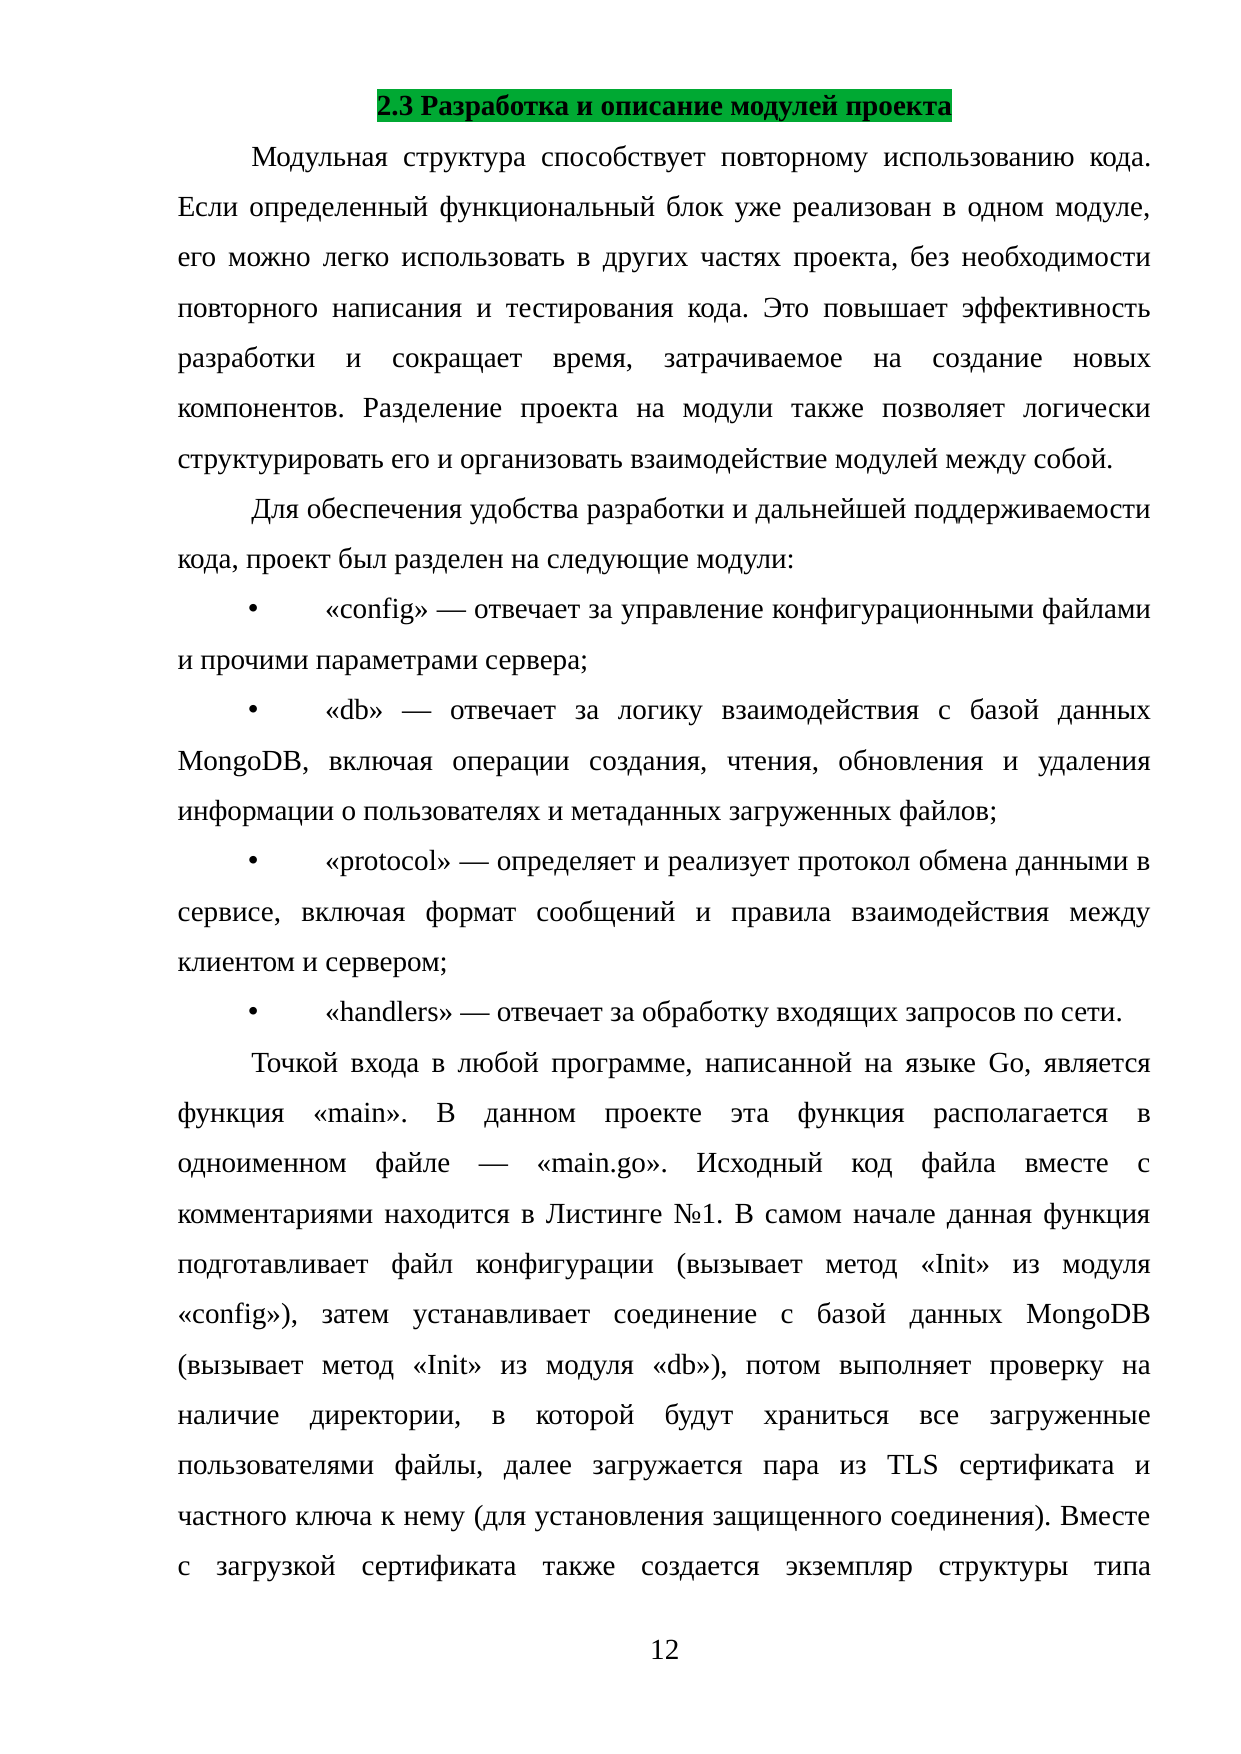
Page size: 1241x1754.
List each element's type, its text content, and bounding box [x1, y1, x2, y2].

list «protocol» — определяет и реализует протокол обмена данными в сервисе, включая формат сообщений и правила взаимодействия между клиентом и сервером; [177, 843, 1152, 978]
list «db» — отвечает за логику взаимодействия с базой данных MongoDB, включая операции создания, чтения, обновления и удаления информации о пользователях и метаданных загруженных файлов; [177, 692, 1152, 827]
text Точкой входа в любой программе, написанной на языке Go, является функция «main». В данном проекте эта функция располагается в одноименном файле — «main.go». Исходный код файла вместе с комментариями находится в Листинге №1. В самом начале данная функция подготавливает файл конфигурации (вызывает метод «Init» из модуля «config»), затем устанавливает соединение с базой данных MongoDB (вызывает метод «Init» из модуля «db»), потом выполняет проверку на наличие директории, в которой будут храниться все загруженные пользователями файлы, далее загружается пара из TLS сертификата и частного ключа к нему (для установления защищенного соединения). Вместе с загрузкой сертификата также создается экземпляр структуры типа [177, 1045, 1152, 1582]
subtitle 2.3 Разработка и описание модулей проекта [177, 88, 1152, 122]
text Для обеспечения удобства разработки и дальнейшей поддерживаемости кода, проект был разделен на следующие модули: [177, 491, 1152, 575]
list «handlers» — отвечает за обработку входящих запросов по сети. [177, 994, 1152, 1028]
list «config» — отвечает за управление конфигурационными файлами и прочими параметрами сервера; [177, 592, 1152, 676]
text Модульная структура способствует повторному использованию кода. Если определенный функциональный блок уже реализован в одном модуле, его можно легко использовать в других частях проекта, без необходимости повторного написания и тестирования кода. Это повышает эффективность разработки и сокращает время, затрачиваемое на создание новых компонентов. Разделение проекта на модули также позволяет логически структурировать его и организовать взаимодействие модулей между собой. [177, 139, 1152, 474]
